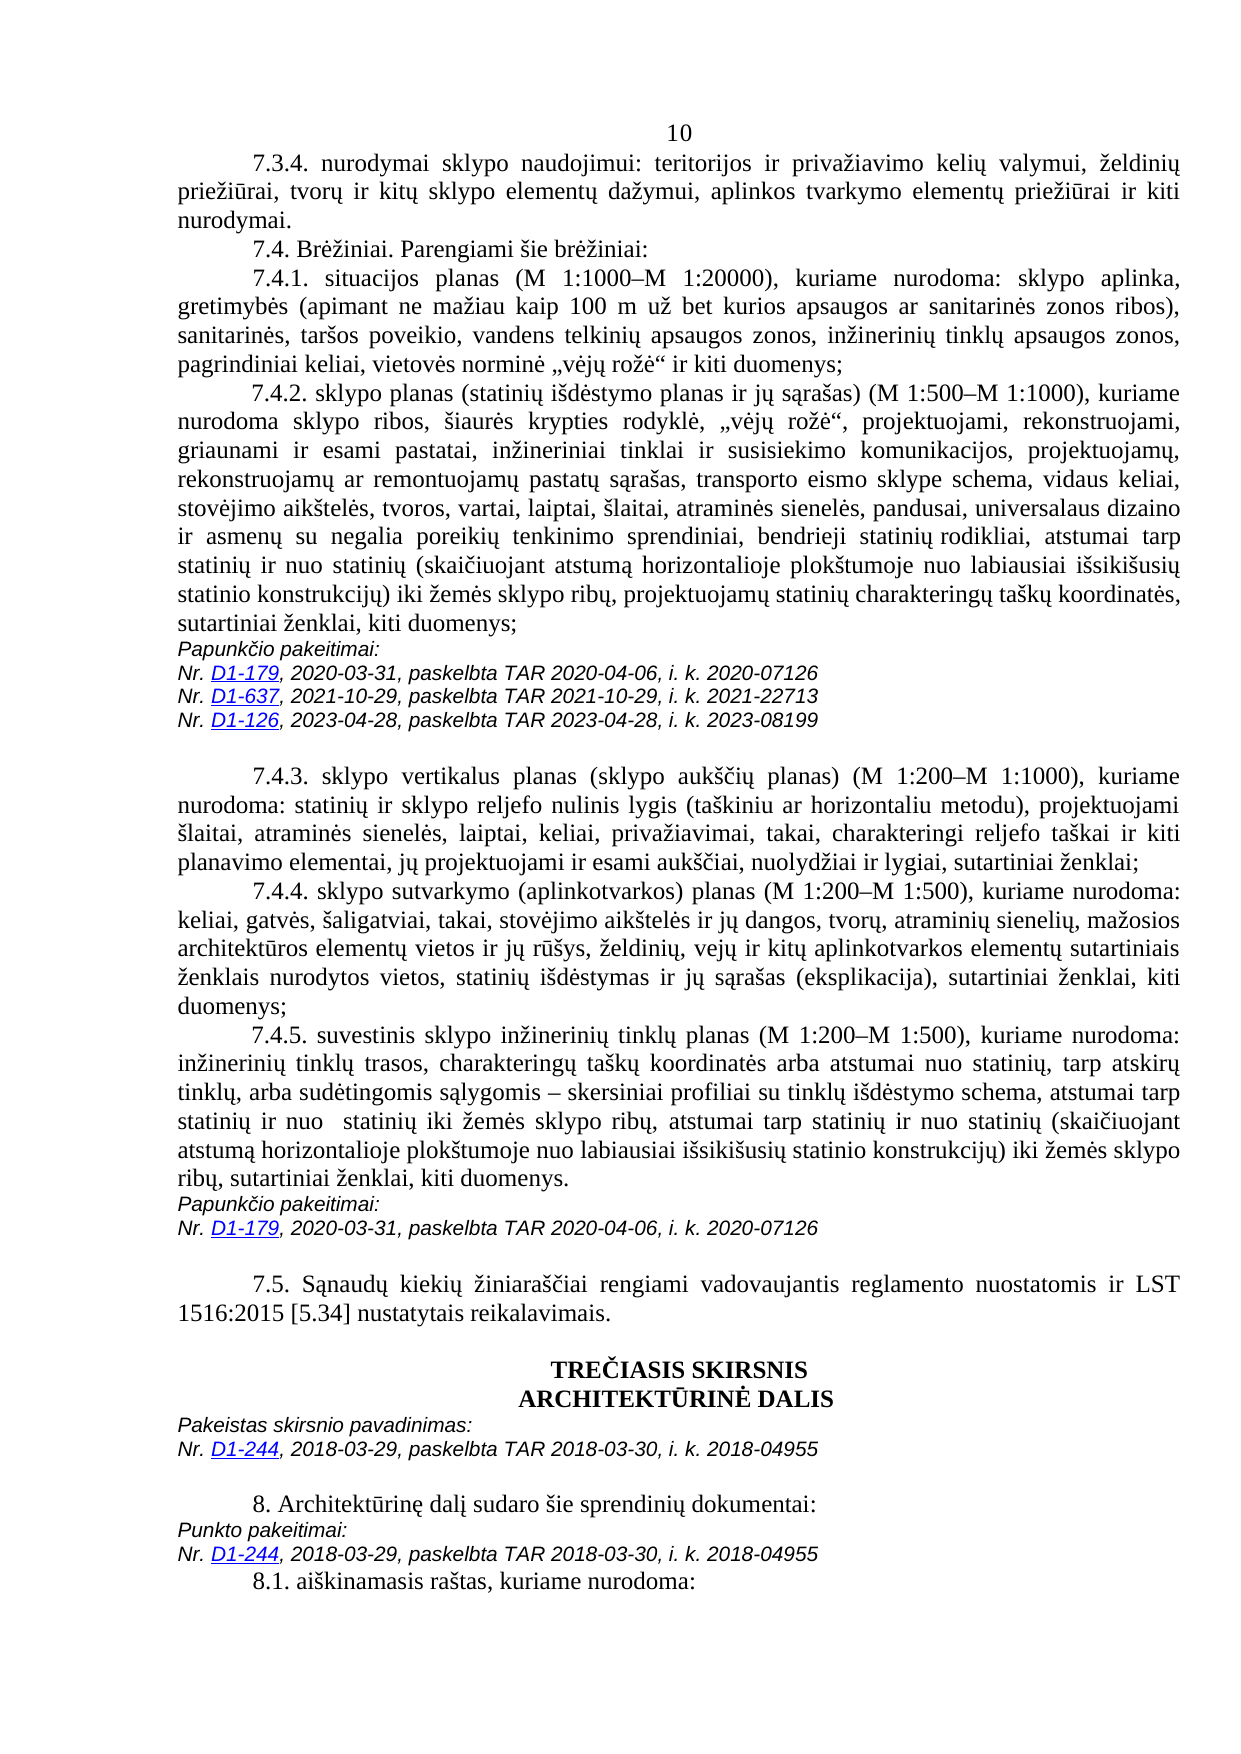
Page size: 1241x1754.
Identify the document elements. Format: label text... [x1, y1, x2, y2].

text TREČIASIS SKIRSNIS [177, 1355, 1181, 1384]
text Nr. D1-244, 2018-03-29, paskelbta TAR 2018-03-30, i. k. 2018-04955 [177, 1437, 1181, 1461]
text Pakeistas skirsnio pavadinimas: [177, 1413, 1181, 1437]
text 7.4.2. sklypo planas (statinių išdėstymo planas ir jų sąrašas) (M 1:500–M 1:1000), kuriame nurodoma sklypo ribos, šiaurės krypties rodyklė, „vėjų rožė“, projektuojami, rekonstruojami, griaunami ir esami pastatai, inžineriniai tinklai ir susisiekimo komunikacijos, projektuojamų, rekonstruojamų ar remontuojamų pastatų sąrašas, transporto eismo sklype schema, vidaus keliai, stovėjimo aikštelės, tvoros, vartai, laiptai, šlaitai, atraminės sienelės, pandusai, universalaus dizaino ir asmenų su negalia poreikių tenkinimo sprendiniai, bendrieji statinių rodikliai, atstumai tarp statinių ir nuo statinių (skaičiuojant atstumą horizontalioje plokštumoje nuo labiausiai išsikišusių statinio konstrukcijų) iki žemės sklypo ribų, projektuojamų statinių charakteringų taškų koordinatės, sutartiniai ženklai, kiti duomenys; [177, 378, 1181, 636]
text 7.3.4. nurodymai sklypo naudojimui: teritorijos ir privažiavimo kelių valymui, želdinių priežiūrai, tvorų ir kitų sklypo elementų dažymui, aplinkos tvarkymo elementų priežiūrai ir kiti nurodymai. [177, 148, 1181, 234]
text Nr. D1-179, 2020-03-31, paskelbta TAR 2020-04-06, i. k. 2020-07126 [177, 660, 1181, 684]
text Nr. D1-637, 2021-10-29, paskelbta TAR 2021-10-29, i. k. 2021-22713 [177, 684, 1181, 708]
text 7.4.1. situacijos planas (M 1:1000–M 1:20000), kuriame nurodoma: sklypo aplinka, gretimybės (apimant ne mažiau kaip 100 m už bet kurios apsaugos ar sanitarinės zonos ribos), sanitarinės, taršos poveikio, vandens telkinių apsaugos zonos, inžinerinių tinklų apsaugos zonos, pagrindiniai keliai, vietovės norminė „vėjų rožė“ ir kiti duomenys; [177, 263, 1181, 378]
text Punkto pakeitimai: [177, 1518, 1181, 1542]
text Nr. D1-179, 2020-03-31, paskelbta TAR 2020-04-06, i. k. 2020-07126 [177, 1216, 1181, 1240]
text Papunkčio pakeitimai: [177, 1192, 1181, 1216]
text Nr. D1-126, 2023-04-28, paskelbta TAR 2023-04-28, i. k. 2023-08199 [177, 708, 1181, 732]
text 7.4. Brėžiniai. Parengiami šie brėžiniai: [177, 234, 1181, 263]
text Nr. D1-244, 2018-03-29, paskelbta TAR 2018-03-30, i. k. 2018-04955 [177, 1542, 1181, 1566]
text 7.4.4. sklypo sutvarkymo (aplinkotvarkos) planas (M 1:200–M 1:500), kuriame nurodoma: keliai, gatvės, šaligatviai, takai, stovėjimo aikštelės ir jų dangos, tvorų, atraminių sienelių, mažosios architektūros elementų vietos ir jų rūšys, želdinių, vejų ir kitų aplinkotvarkos elementų sutartiniais ženklais nurodytos vietos, statinių išdėstymas ir jų sąrašas (eksplikacija), sutartiniai ženklai, kiti duomenys; [177, 876, 1181, 1020]
text Papunkčio pakeitimai: [177, 636, 1181, 660]
text 7.4.3. sklypo vertikalus planas (sklypo aukščių planas) (M 1:200–M 1:1000), kuriame nurodoma: statinių ir sklypo reljefo nulinis lygis (taškiniu ar horizontaliu metodu), projektuojami šlaitai, atraminės sienelės, laiptai, keliai, privažiavimai, takai, charakteringi reljefo taškai ir kiti planavimo elementai, jų projektuojami ir esami aukščiai, nuolydžiai ir lygiai, sutartiniai ženklai; [177, 761, 1181, 876]
text ARCHITEKTŪRINĖ DALIS [177, 1384, 1181, 1413]
text 8.1. aiškinamasis raštas, kuriame nurodoma: [177, 1566, 1181, 1595]
text 7.5. Sąnaudų kiekių žiniaraščiai rengiami vadovaujantis reglamento nuostatomis ir LST 1516:2015 [5.34] nustatytais reikalavimais. [177, 1269, 1181, 1326]
text 7.4.5. suvestinis sklypo inžinerinių tinklų planas (M 1:200–M 1:500), kuriame nurodoma: inžinerinių tinklų trasos, charakteringų taškų koordinatės arba atstumai nuo statinių, tarp atskirų tinklų, arba sudėtingomis sąlygomis – skersiniai profiliai su tinklų išdėstymo schema, atstumai tarp statinių ir nuo statinių iki žemės sklypo ribų, atstumai tarp statinių ir nuo statinių (skaičiuojant atstumą horizontalioje plokštumoje nuo labiausiai išsikišusių statinio konstrukcijų) iki žemės sklypo ribų, sutartiniai ženklai, kiti duomenys. [177, 1020, 1181, 1192]
text 8. Architektūrinę dalį sudaro šie sprendinių dokumentai: [177, 1489, 1181, 1518]
